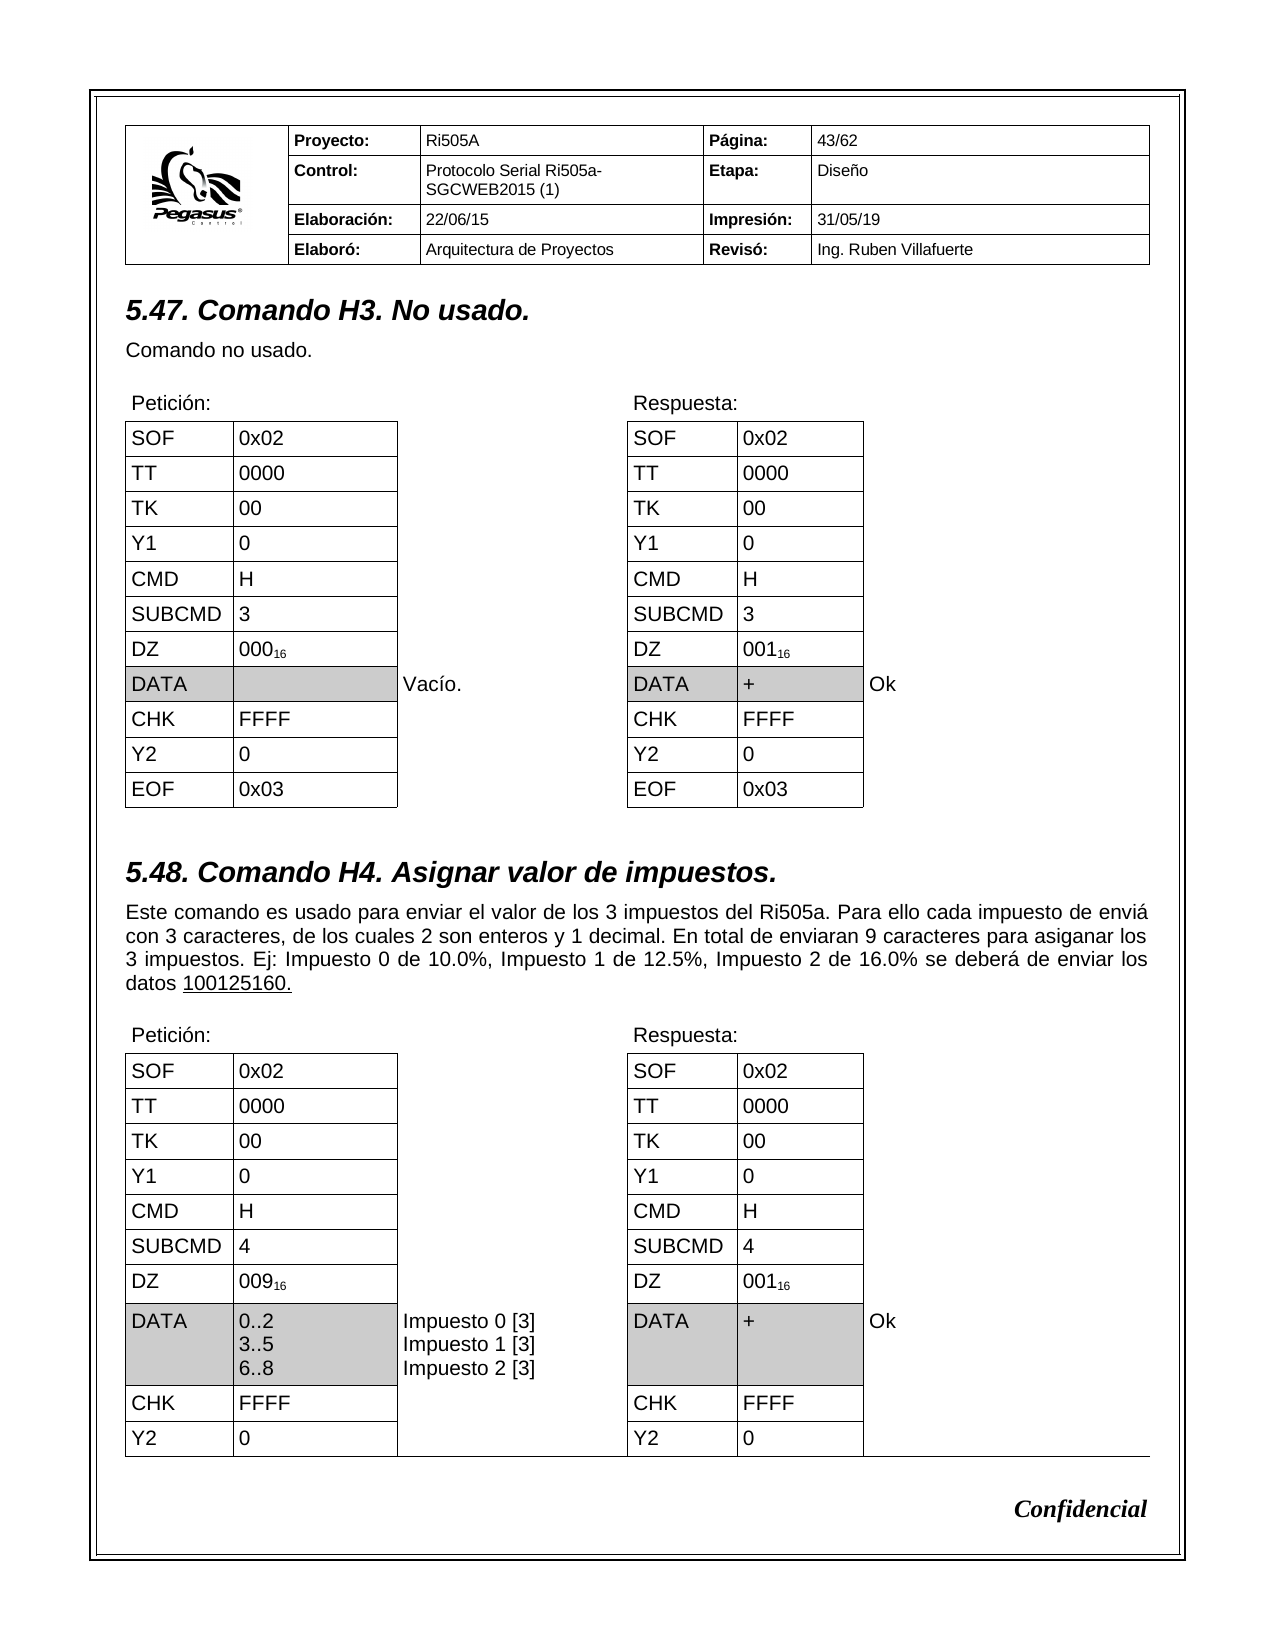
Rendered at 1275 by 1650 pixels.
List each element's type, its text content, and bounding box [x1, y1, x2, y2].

table_cell 0 [234, 1160, 397, 1194]
table_cell + [738, 667, 863, 701]
table_cell 0x02 [738, 422, 863, 456]
table_cell [398, 1229, 627, 1264]
table_cell TT [126, 1089, 233, 1123]
table_cell [398, 561, 627, 596]
table_cell [864, 1053, 1150, 1088]
table_cell TK [126, 1124, 233, 1159]
table_cell 0x02 [234, 422, 397, 456]
table_cell Y1 [126, 1160, 233, 1194]
table_cell [864, 631, 1150, 667]
table_cell 0x03 [234, 773, 397, 807]
table_cell DATA [628, 667, 737, 701]
table_cell DZ [628, 632, 737, 666]
table_cell Y1 [628, 1160, 737, 1194]
table_cell SOF [126, 1054, 233, 1088]
table_cell [398, 772, 627, 807]
table_cell [398, 737, 627, 772]
table_cell [864, 1421, 1150, 1456]
table_cell [864, 1159, 1150, 1194]
table_cell DATA [628, 1304, 737, 1385]
table_cell 0x03 [738, 773, 863, 807]
table_cell [398, 1386, 627, 1421]
table_cell [398, 631, 627, 667]
table_header Respuesta: [627, 1018, 1150, 1053]
table_cell [864, 1229, 1150, 1264]
table_cell FFFF [234, 702, 397, 737]
table_cell SUBCMD [126, 597, 233, 631]
table_cell H [738, 562, 863, 596]
table_cell [398, 1089, 627, 1123]
table_cell [864, 702, 1150, 737]
table_cell [864, 421, 1150, 456]
table_cell SUBCMD [628, 1230, 737, 1264]
table_header Respuesta: [627, 386, 1150, 421]
table_cell 0000 [234, 457, 397, 491]
table_cell TT [126, 457, 233, 491]
table_cell 00916 [234, 1265, 397, 1303]
table_cell [398, 491, 627, 526]
table_cell [398, 596, 627, 631]
table_cell [864, 1264, 1150, 1303]
table_cell CMD [126, 1195, 233, 1229]
table_cell TK [628, 1124, 737, 1159]
table_cell Y2 [628, 738, 737, 772]
table_cell [864, 561, 1150, 596]
table_cell 00016 [234, 632, 397, 666]
table_cell SOF [628, 422, 737, 456]
table_cell 0000 [738, 1089, 863, 1123]
table_cell CMD [628, 562, 737, 596]
picture [142, 137, 253, 232]
table_cell 0 [234, 738, 397, 772]
table_cell TT [628, 1089, 737, 1123]
table_cell [864, 772, 1150, 807]
table_cell 0..2 3..5 6..8 [234, 1304, 397, 1385]
table_cell 0000 [738, 457, 863, 491]
table_cell [234, 667, 397, 701]
table_cell H [738, 1195, 863, 1229]
table_cell 3 [738, 597, 863, 631]
table_header Petición: [125, 386, 627, 421]
subtitle 5.47. Comando H3. No usado. [125, 294, 1149, 326]
table_cell 0 [234, 527, 397, 561]
table_cell Y1 [126, 527, 233, 561]
table_cell 4 [738, 1230, 863, 1264]
table_cell [398, 456, 627, 491]
table_cell 0x02 [234, 1054, 397, 1088]
text Comando no usado. [125, 339, 1149, 362]
table_cell Ok [864, 667, 1150, 702]
table_cell [864, 596, 1150, 631]
table_cell 00 [738, 492, 863, 526]
table_cell DATA [126, 667, 233, 701]
table_cell CHK [126, 702, 233, 737]
table_cell [398, 702, 627, 737]
table_cell EOF [126, 773, 233, 807]
table_cell SUBCMD [126, 1230, 233, 1264]
table_cell TK [628, 492, 737, 526]
table_cell 00 [234, 1124, 397, 1159]
table_cell Y2 [126, 1422, 233, 1456]
table_cell CHK [126, 1386, 233, 1421]
table_cell [398, 421, 627, 456]
table_cell Y1 [628, 527, 737, 561]
table_cell 00116 [738, 632, 863, 666]
table_cell SOF [126, 422, 233, 456]
table_cell [864, 1124, 1150, 1159]
table_cell 4 [234, 1230, 397, 1264]
table_cell EOF [628, 773, 737, 807]
table_cell [398, 1159, 627, 1194]
table_cell [398, 1053, 627, 1088]
table_cell FFFF [738, 1386, 863, 1421]
table_cell [398, 1124, 627, 1159]
table_cell SUBCMD [628, 597, 737, 631]
table_cell [398, 1421, 627, 1456]
table_cell 0 [738, 1422, 863, 1456]
table_cell 0 [738, 738, 863, 772]
table_cell CMD [628, 1195, 737, 1229]
text Este comando es usado para enviar el valor de los 3 impuestos del Ri505a. Para ello cada impuesto de enviá con 3 caracteres, de los cuales 2 son enteros y 1 decimal. En total de enviaran 9 caracteres para asiganar los 3 impuestos. Ej: Impuesto 0 de 10.0%, Impuesto 1 de 12.5%, Impuesto 2 de 16.0% se deberá de enviar los datos 100125160. [125, 901, 1149, 995]
table_cell Vacío. [398, 667, 627, 702]
table_cell CMD [126, 562, 233, 596]
table_cell DATA [126, 1304, 233, 1385]
table_cell 00 [234, 492, 397, 526]
table_cell 0 [738, 1160, 863, 1194]
table_cell TT [628, 457, 737, 491]
table_cell CHK [628, 702, 737, 737]
table_cell + [738, 1304, 863, 1385]
table_cell Ok [864, 1304, 1150, 1386]
subtitle 5.48. Comando H4. Asignar valor de impuestos. [125, 856, 1149, 888]
table_cell Impuesto 0 [3] Impuesto 1 [3] Impuesto 2 [3] [398, 1304, 627, 1386]
table_cell Y2 [628, 1422, 737, 1456]
table_cell [398, 1194, 627, 1229]
table_cell [864, 1386, 1150, 1421]
table_cell FFFF [738, 702, 863, 737]
table_cell 0x02 [738, 1054, 863, 1088]
table_cell TK [126, 492, 233, 526]
table_cell [398, 526, 627, 561]
table_cell DZ [126, 632, 233, 666]
table_cell 00 [738, 1124, 863, 1159]
table_cell 3 [234, 597, 397, 631]
table_cell [864, 526, 1150, 561]
table_cell H [234, 1195, 397, 1229]
table_cell 0 [738, 527, 863, 561]
table_cell Y2 [126, 738, 233, 772]
table_cell CHK [628, 1386, 737, 1421]
table_cell [398, 1264, 627, 1303]
table_cell FFFF [234, 1386, 397, 1421]
table_cell DZ [126, 1265, 233, 1303]
table_cell 0000 [234, 1089, 397, 1123]
table_cell [864, 737, 1150, 772]
table_cell [864, 1089, 1150, 1123]
table_cell 00116 [738, 1265, 863, 1303]
table_cell [864, 491, 1150, 526]
table_cell H [234, 562, 397, 596]
table_cell [864, 456, 1150, 491]
table_header Petición: [125, 1018, 627, 1053]
table_cell [864, 1194, 1150, 1229]
table_cell SOF [628, 1054, 737, 1088]
table_cell DZ [628, 1265, 737, 1303]
table_cell 0 [234, 1422, 397, 1456]
